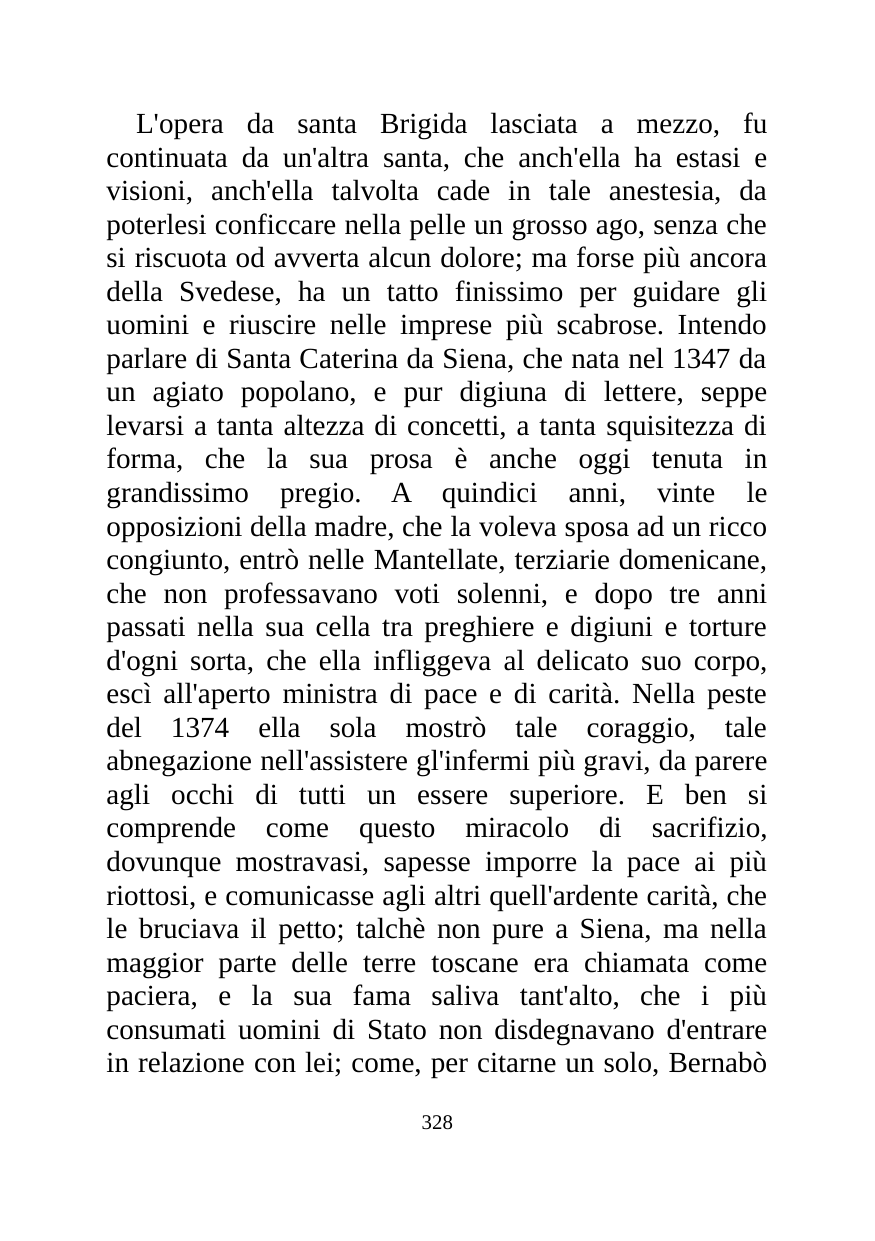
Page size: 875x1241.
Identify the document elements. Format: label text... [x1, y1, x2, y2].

text L'opera da santa Brigida lasciata a mezzo, fu continuata da un'altra santa, che anch'ella ha estasi e visioni, anch'ella talvolta cade in tale anestesia, da poterlesi conficcare nella pelle un grosso ago, senza che si riscuota od avverta alcun dolore; ma forse più ancora della Svedese, ha un tatto finissimo per guidare gli uomini e riuscire nelle imprese più scabrose. Intendo parlare di Santa Caterina da Siena, che nata nel 1347 da un agiato popolano, e pur digiuna di lettere, seppe levarsi a tanta altezza di concetti, a tanta squisitezza di forma, che la sua prosa è anche oggi tenuta in grandissimo pregio. A quindici anni, vinte le opposizioni della madre, che la voleva sposa ad un ricco congiunto, entrò nelle Mantellate, terziarie domenicane, che non professavano voti solenni, e dopo tre anni passati nella sua cella tra preghiere e digiuni e torture d'ogni sorta, che ella infliggeva al delicato suo corpo, escì all'aperto ministra di pace e di carità. Nella peste del 1374 ella sola mostrò tale coraggio, tale abnegazione nell'assistere gl'infermi più gravi, da parere agli occhi di tutti un essere superiore. E ben si comprende come questo miracolo di sacrifizio, dovunque mostravasi, sapesse imporre la pace ai più riottosi, e comunicasse agli altri quell'ardente carità, che le bruciava il petto; talchè non pure a Siena, ma nella maggior parte delle terre toscane era chiamata come paciera, e la sua fama saliva tant'alto, che i più consumati uomini di Stato non disdegnavano d'entrare in relazione con lei; come, per citarne un solo, Bernabò [106, 106, 768, 1079]
